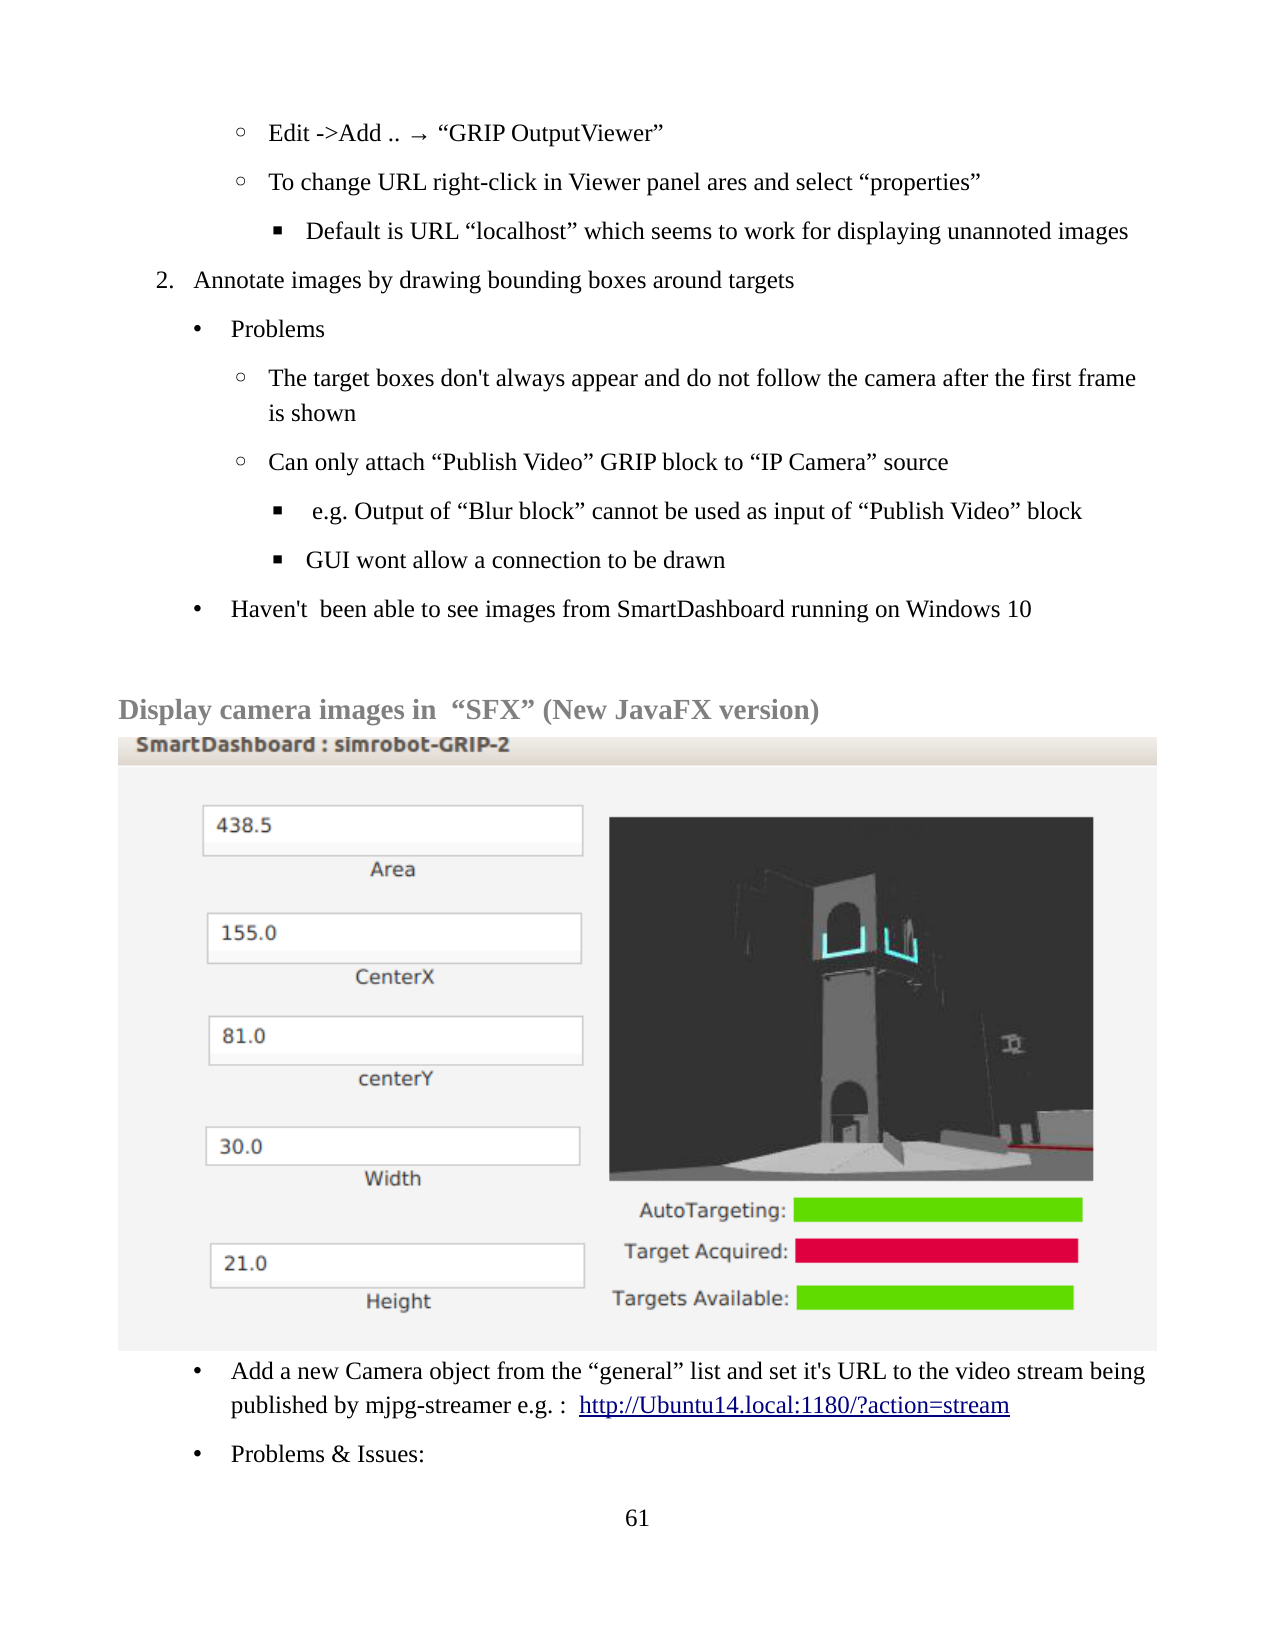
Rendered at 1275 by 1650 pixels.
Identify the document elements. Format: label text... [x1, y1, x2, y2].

list Can only attach “Publish Video” GRIP block to “IP Camera” source [231, 447, 1157, 476]
list e.g. Output of “Blur block” cannot be used as input of “Publish Video” block [268, 496, 1157, 525]
list To change URL right-click in Viewer panel ares and select “properties” [231, 167, 1157, 196]
list Add a new Camera object from the “general” list and set it's URL to the video stream being published by mjpg-streamer e.g. : http://Ubuntu14.local:1180/?action=stream [193, 1351, 1157, 1419]
list Edit ->Add .. → “GRIP OutputViewer” [231, 118, 1157, 147]
list GUI wont allow a connection to be drawn [268, 545, 1157, 574]
list The target boxes don't always appear and do not follow the camera after the first frame is shown [231, 363, 1157, 427]
subtitle Display camera images in “SFX” (New JavaFX version) [118, 692, 1157, 725]
list Haven't been able to see images from SmartDashboard running on Windows 10 [193, 594, 1157, 623]
list Problems [193, 314, 1157, 343]
picture [118, 737, 1157, 1351]
list Problems & Issues: [193, 1439, 1157, 1468]
list Annotate images by drawing bounding boxes around targets [156, 265, 1157, 294]
list Default is URL “localhost” which seems to work for displaying unannoted images [268, 216, 1157, 245]
